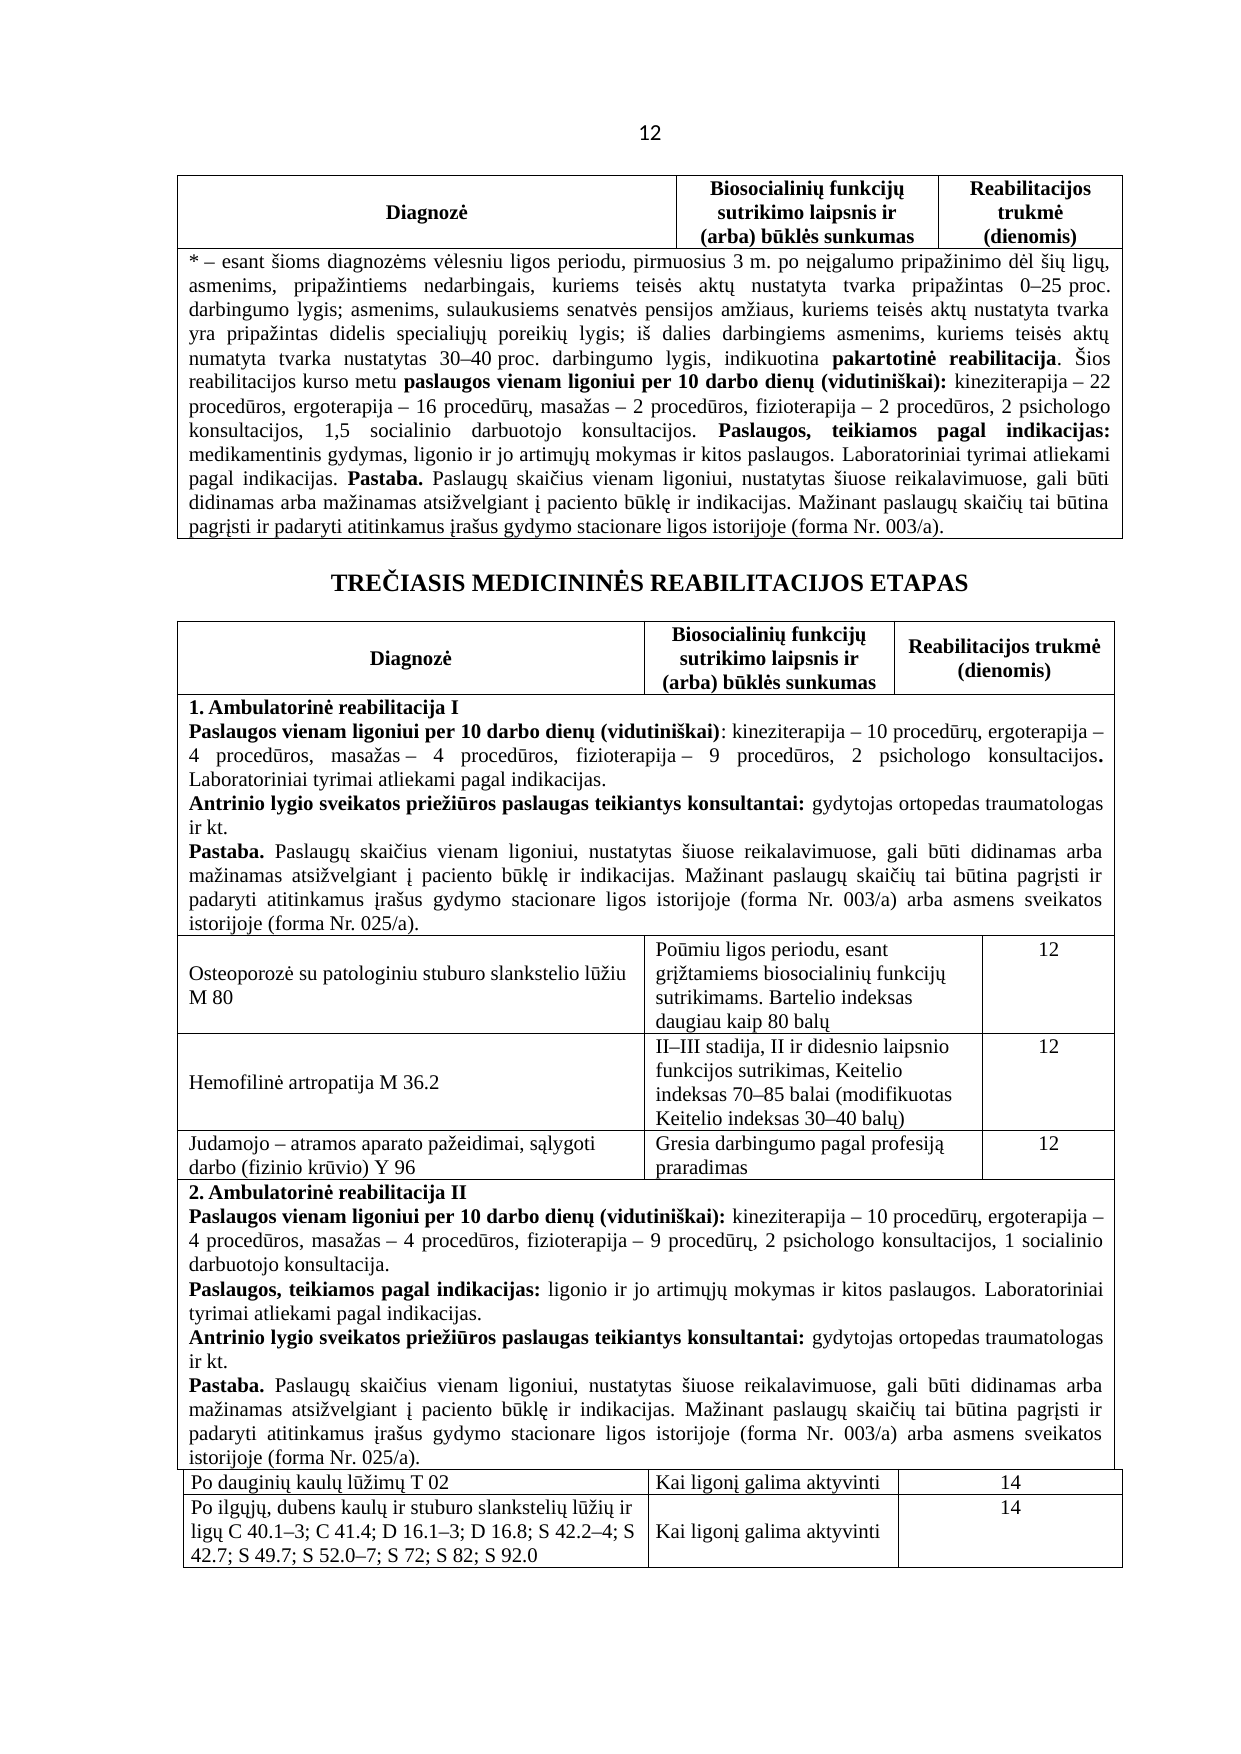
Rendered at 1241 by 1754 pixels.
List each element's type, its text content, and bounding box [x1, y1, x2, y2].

table_cell 12 [983, 936, 1114, 1033]
table_cell Osteoporozė su patologiniu stuburo slankstelio lūžiu M 80 [178, 936, 644, 1033]
table_header Biosocialinių funkcijų sutrikimo laipsnis ir (arba) būklės sunkumas [677, 176, 938, 248]
table_cell [1115, 1130, 1122, 1179]
table_cell Po dauginių kaulų lūžimų T 02 [184, 1470, 648, 1494]
table_cell II–III stadija, II ir didesnio laipsnio funkcijos sutrikimas, Keitelio indeksas 70–85 balai (modifikuotas Keitelio indeksas 30–40 balų) [645, 1034, 982, 1130]
table_header Reabilitacijos trukmė (dienomis) [895, 622, 1114, 694]
table_header Reabilitacijos trukmė (dienomis) [939, 176, 1122, 248]
subtitle TREČIASIS medicininės REABILITACIJOS ETAPAS [177, 568, 1122, 596]
table_cell Kai ligonį galima aktyvinti [649, 1495, 898, 1567]
table_cell [177, 1470, 183, 1494]
table_cell [1115, 935, 1122, 1033]
table_header Diagnozė [178, 176, 676, 248]
table_header Diagnozė [178, 622, 644, 694]
table_cell Gresia darbingumo pagal profesiją praradimas [645, 1131, 982, 1179]
table_cell [1115, 1179, 1122, 1469]
table_header [1115, 621, 1122, 694]
table_cell 12 [983, 1034, 1114, 1130]
table_cell [177, 1494, 183, 1567]
table_cell * – esant šioms diagnozėms vėlesniu ligos periodu, pirmuosius 3 m. po neįgalumo pripažinimo dėl šių ligų, asmenims, pripažintiems nedarbingais, kuriems teisės aktų nustatyta tvarka pripažintas 0–25 proc. darbingumo lygis; asmenims, sulaukusiems senatvės pensijos amžiaus, kuriems teisės aktų nustatyta tvarka yra pripažintas didelis specialiųjų poreikių lygis; iš dalies darbingiems asmenims, kuriems teisės aktų numatyta tvarka nustatytas 30–40 proc. darbingumo lygis, indikuotina pakartotinė reabilitacija. Šios reabilitacijos kurso metu paslaugos vienam ligoniui per 10 darbo dienų (vidutiniškai): kineziterapija – 22 procedūros, ergoterapija – 16 procedūrų, masažas – 2 procedūros, fizioterapija – 2 procedūros, 2 psichologo konsultacijos, 1,5 socialinio darbuotojo konsultacijos. Paslaugos, teikiamos pagal indikacijas: medikamentinis gydymas, ligonio ir jo artimųjų mokymas ir kitos paslaugos. Laboratoriniai tyrimai atliekami pagal indikacijas. Pastaba. Paslaugų skaičius vienam ligoniui, nustatytas šiuose reikalavimuose, gali būti didinamas arba mažinamas atsižvelgiant į paciento būklę ir indikacijas. Mažinant paslaugų skaičių tai būtina pagrįsti ir padaryti atitinkamus įrašus gydymo stacionare ligos istorijoje (forma Nr. 003/a). [178, 249, 1122, 538]
table_cell 1. Ambulatorinė reabilitacija I Paslaugos vienam ligoniui per 10 darbo dienų (vidutiniškai): kineziterapija – 10 procedūrų, ergoterapija – 4 procedūros, masažas – 4 procedūros, fizioterapija – 9 procedūros, 2 psichologo konsultacijos. Laboratoriniai tyrimai atliekami pagal indikacijas. Antrinio lygio sveikatos priežiūros paslaugas teikiantys konsultantai: gydytojas ortopedas traumatologas ir kt. Pastaba. Paslaugų skaičius vienam ligoniui, nustatytas šiuose reikalavimuose, gali būti didinamas arba mažinamas atsižvelgiant į paciento būklę ir indikacijas. Mažinant paslaugų skaičių tai būtina pagrįsti ir padaryti atitinkamus įrašus gydymo stacionare ligos istorijoje (forma Nr. 003/a) arba asmens sveikatos istorijoje (forma Nr. 025/a). [178, 695, 1114, 935]
table_cell Hemofilinė artropatija M 36.2 [178, 1034, 644, 1130]
table_cell [1115, 694, 1122, 935]
table_cell Kai ligonį galima aktyvinti [649, 1470, 898, 1494]
table_cell 14 [899, 1495, 1122, 1567]
table_cell 2. Ambulatorinė reabilitacija II Paslaugos vienam ligoniui per 10 darbo dienų (vidutiniškai): kineziterapija – 10 procedūrų, ergoterapija – 4 procedūros, masažas – 4 procedūros, fizioterapija – 9 procedūrų, 2 psichologo konsultacijos, 1 socialinio darbuotojo konsultacija. Paslaugos, teikiamos pagal indikacijas: ligonio ir jo artimųjų mokymas ir kitos paslaugos. Laboratoriniai tyrimai atliekami pagal indikacijas. Antrinio lygio sveikatos priežiūros paslaugas teikiantys konsultantai: gydytojas ortopedas traumatologas ir kt. Pastaba. Paslaugų skaičius vienam ligoniui, nustatytas šiuose reikalavimuose, gali būti didinamas arba mažinamas atsižvelgiant į paciento būklę ir indikacijas. Mažinant paslaugų skaičių tai būtina pagrįsti ir padaryti atitinkamus įrašus gydymo stacionare ligos istorijoje (forma Nr. 003/a) arba asmens sveikatos istorijoje (forma Nr. 025/a). [178, 1180, 1114, 1469]
table_cell 12 [983, 1131, 1114, 1179]
table_cell Po ilgųjų, dubens kaulų ir stuburo slankstelių lūžių ir ligų C 40.1–3; C 41.4; D 16.1–3; D 16.8; S 42.2–4; S 42.7; S 49.7; S 52.0–7; S 72; S 82; S 92.0 [184, 1495, 648, 1567]
table_cell Poūmiu ligos periodu, esant grįžtamiems biosocialinių funkcijų sutrikimams. Bartelio indeksas daugiau kaip 80 balų [645, 936, 982, 1033]
table_cell 14 [899, 1470, 1122, 1494]
table_cell [1115, 1033, 1122, 1130]
table_cell Judamojo – atramos aparato pažeidimai, sąlygoti darbo (fizinio krūvio) Y 96 [178, 1131, 644, 1179]
table_header Biosocialinių funkcijų sutrikimo laipsnis ir (arba) būklės sunkumas [645, 622, 894, 694]
